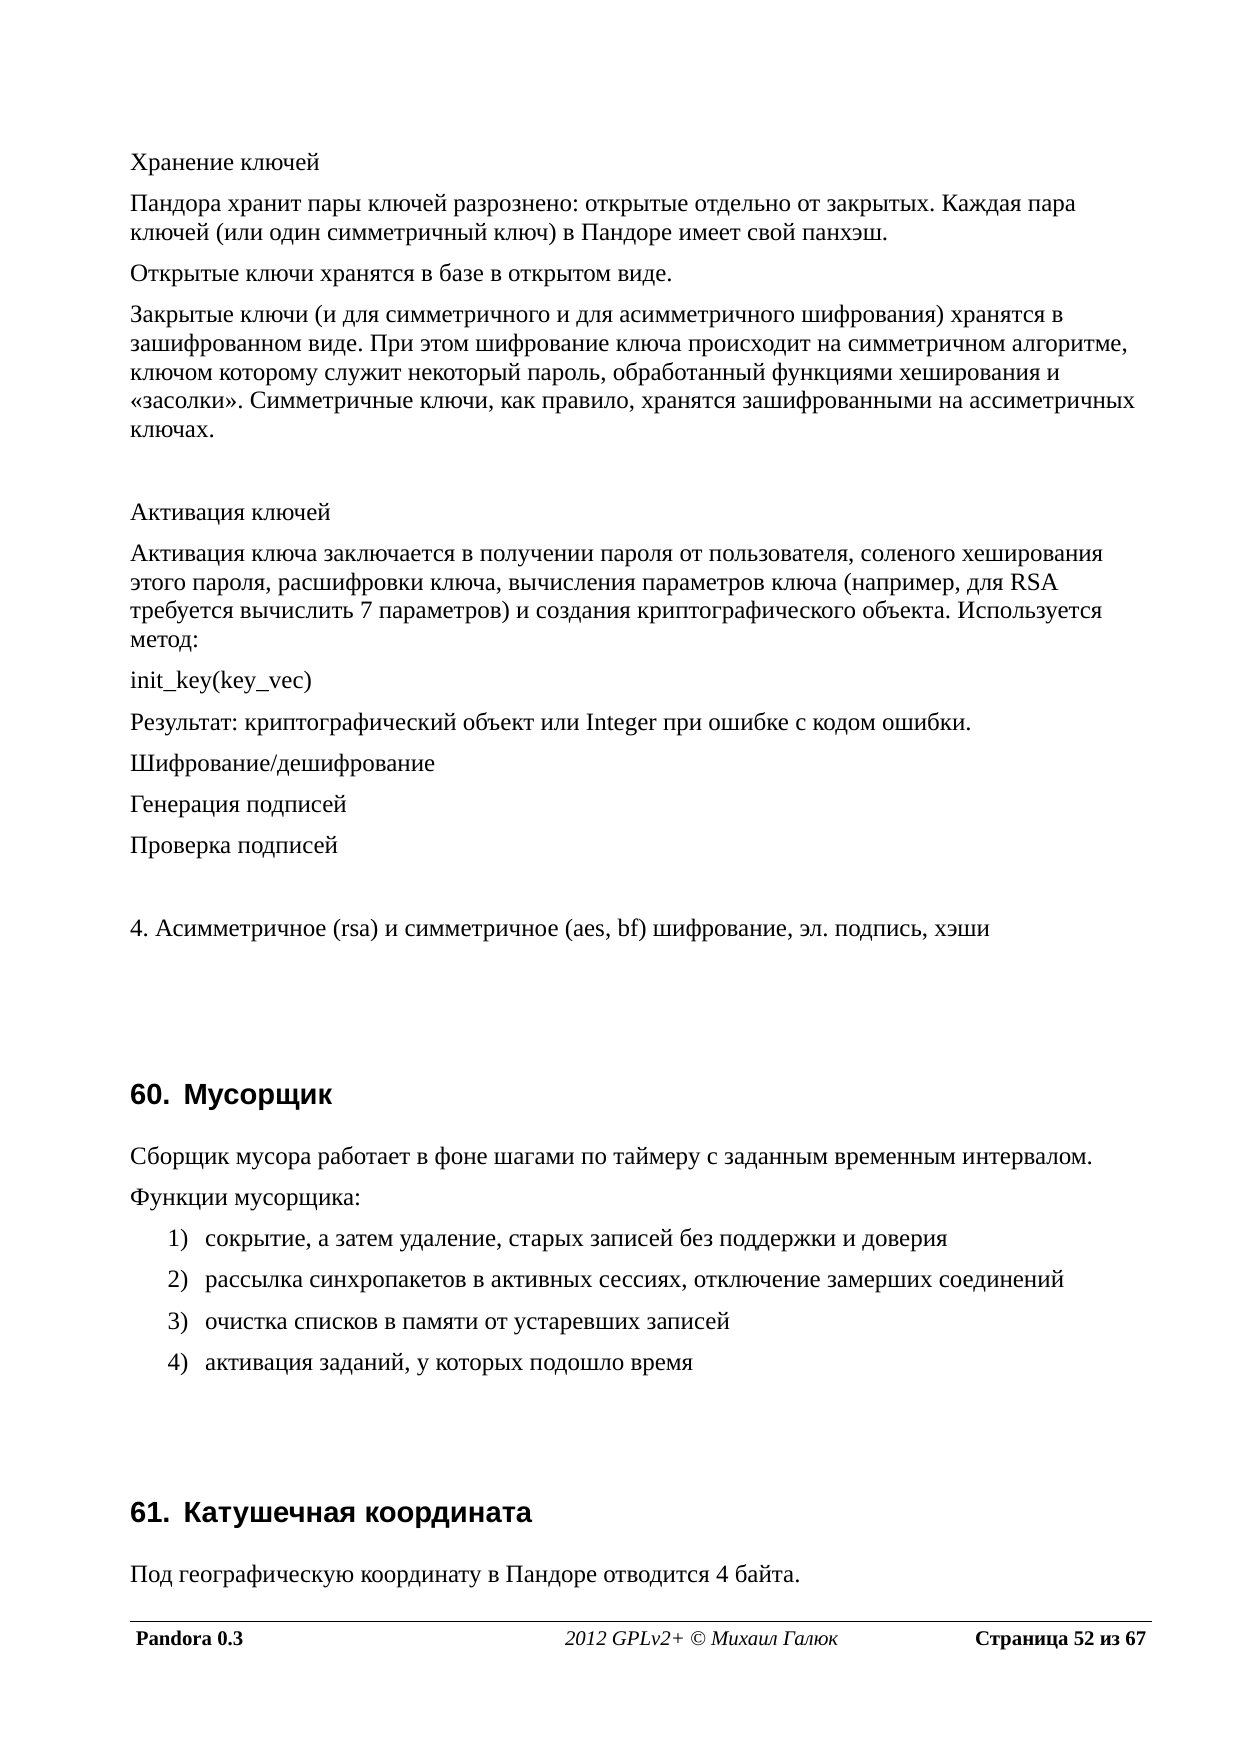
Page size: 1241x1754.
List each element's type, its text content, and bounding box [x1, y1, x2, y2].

text Закрытые ключи (и для симметричного и для асимметричного шифрования) хранятся в зашифрованном виде. При этом шифрование ключа происходит на симметричном алгоритме, ключом которому служит некоторый пароль, обработанный функциями хеширования и «засолки». Симметричные ключи, как правило, хранятся зашифрованными на ассиметричных ключах. [130, 299, 1152, 443]
text Сборщик мусора работает в фоне шагами по таймеру с заданным временным интервалом. [130, 1141, 1152, 1169]
list очистка списков в памяти от устаревших записей [167, 1306, 1152, 1334]
text Хранение ключей [130, 147, 1152, 176]
text Под географическую координату в Пандоре отводится 4 байта. [130, 1559, 1152, 1587]
subtitle Мусорщик [130, 1077, 1152, 1111]
text init_key(key_vec) [130, 666, 1152, 694]
text Результат: криптографический объект или Integer при ошибке с кодом ошибки. [130, 707, 1152, 736]
text Шифрование/дешифрование [130, 748, 1152, 777]
text Функции мусорщика: [130, 1182, 1152, 1211]
list рассылка синхропакетов в активных сессиях, отключение замерших соединений [167, 1264, 1152, 1293]
text Пандора хранит пары ключей разрознено: открытые отдельно от закрытых. Каждая пара ключей (или один симметричный ключ) в Пандоре имеет свой панхэш. [130, 188, 1152, 246]
list сокрытие, а затем удаление, старых записей без поддержки и доверия [167, 1223, 1152, 1252]
text Проверка подписей [130, 831, 1152, 859]
text Активация ключа заключается в получении пароля от пользователя, соленого хеширования этого пароля, расшифровки ключа, вычисления параметров ключа (например, для RSA требуется вычислить 7 параметров) и создания криптографического объекта. Используется метод: [130, 538, 1152, 653]
text 4. Асимметричное (rsa) и симметричное (aes, bf) шифрование, эл. подпись, хэши [130, 913, 1152, 942]
text Генерация подписей [130, 789, 1152, 818]
text Активация ключей [130, 497, 1152, 526]
text Открытые ключи хранятся в базе в открытом виде. [130, 258, 1152, 287]
subtitle Катушечная координата [130, 1495, 1152, 1528]
list активация заданий, у которых подошло время [167, 1347, 1152, 1376]
